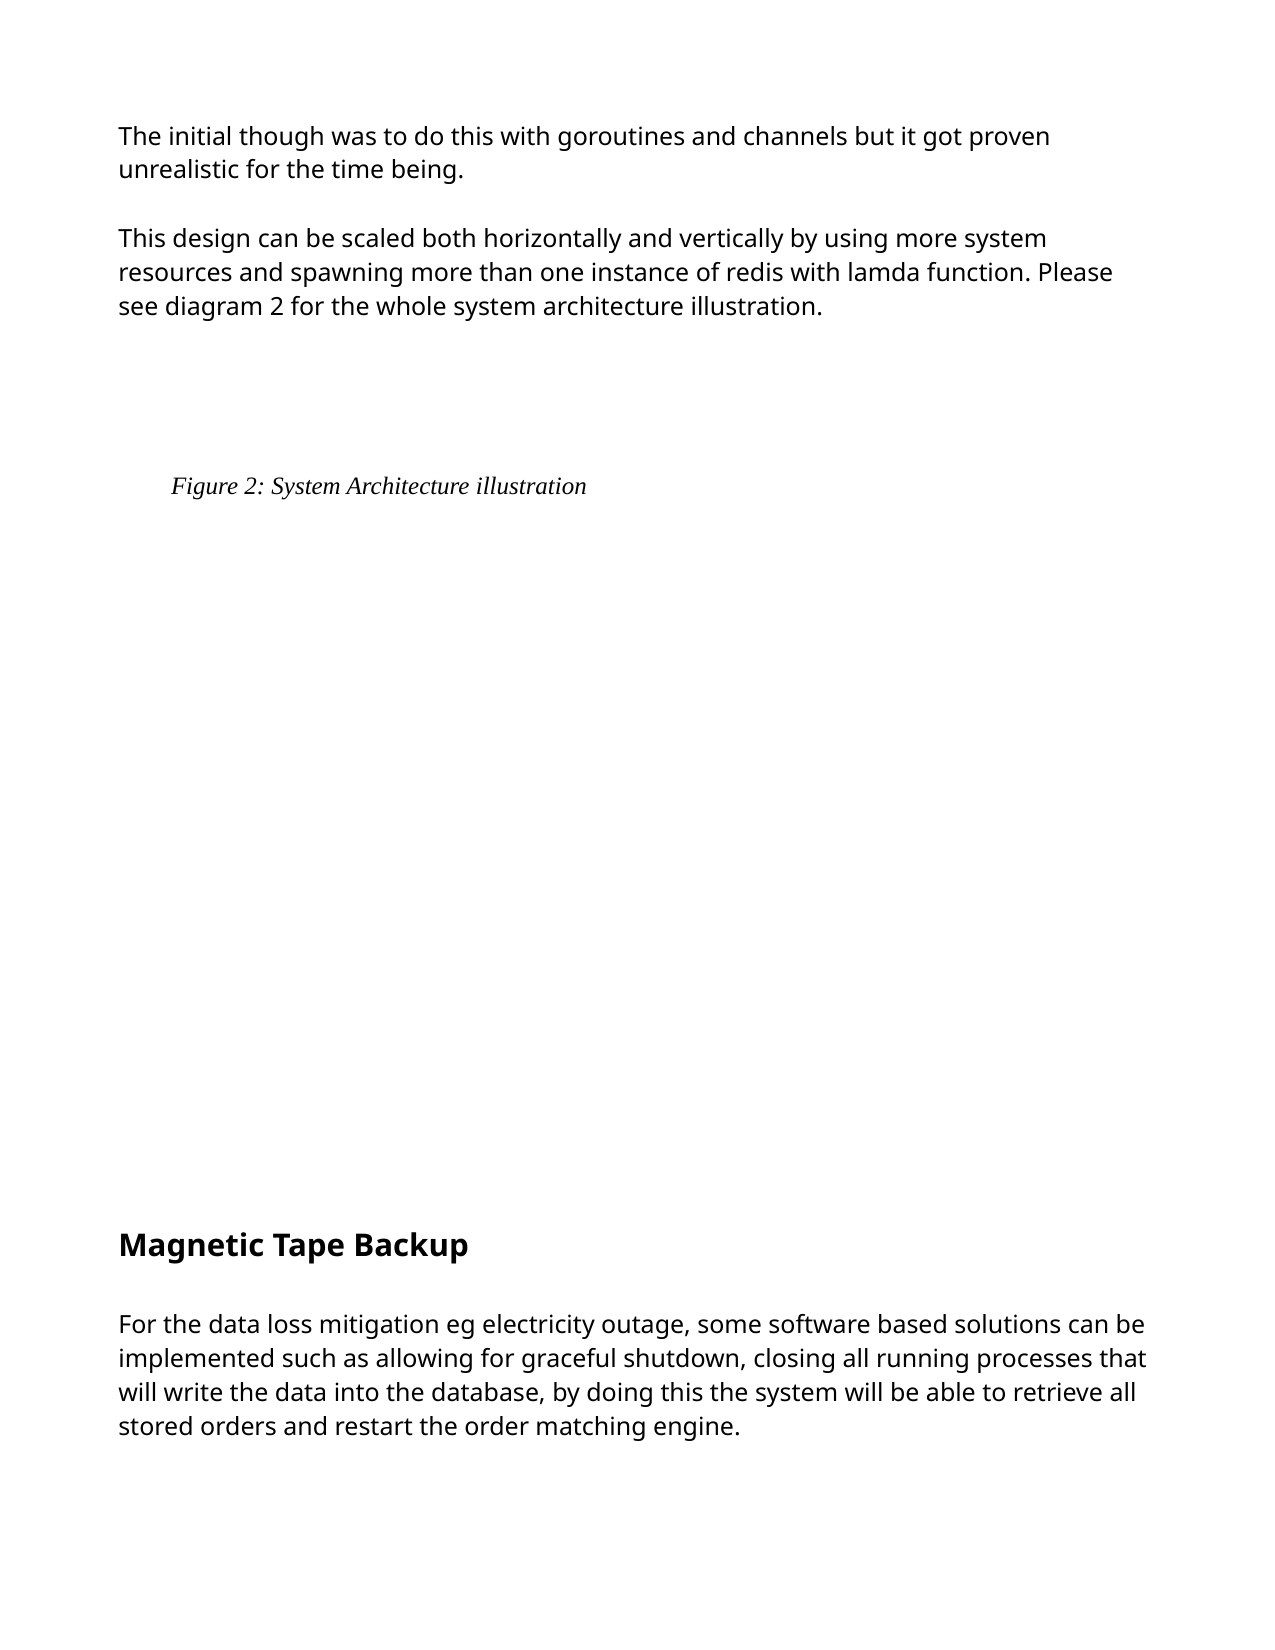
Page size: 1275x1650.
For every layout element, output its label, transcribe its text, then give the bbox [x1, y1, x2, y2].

subtitle Magnetic Tape Backup [118, 1223, 1157, 1265]
text The initial though was to do this with goroutines and channels but it got proven unrealistic for the time being. [118, 118, 1157, 186]
text Figure 2: System Architecture illustration [171, 471, 1104, 500]
text For the data loss mitigation eg electricity outage, some software based solutions can be implemented such as allowing for graceful shutdown, closing all running processes that will write the data into the database, by doing this the system will be able to retrieve all stored orders and restart the order matching engine. [118, 1306, 1157, 1443]
text This design can be scaled both horizontally and vertically by using more system resources and spawning more than one instance of redis with lamda function. Please see diagram 2 for the whole system architecture illustration. [118, 220, 1157, 322]
